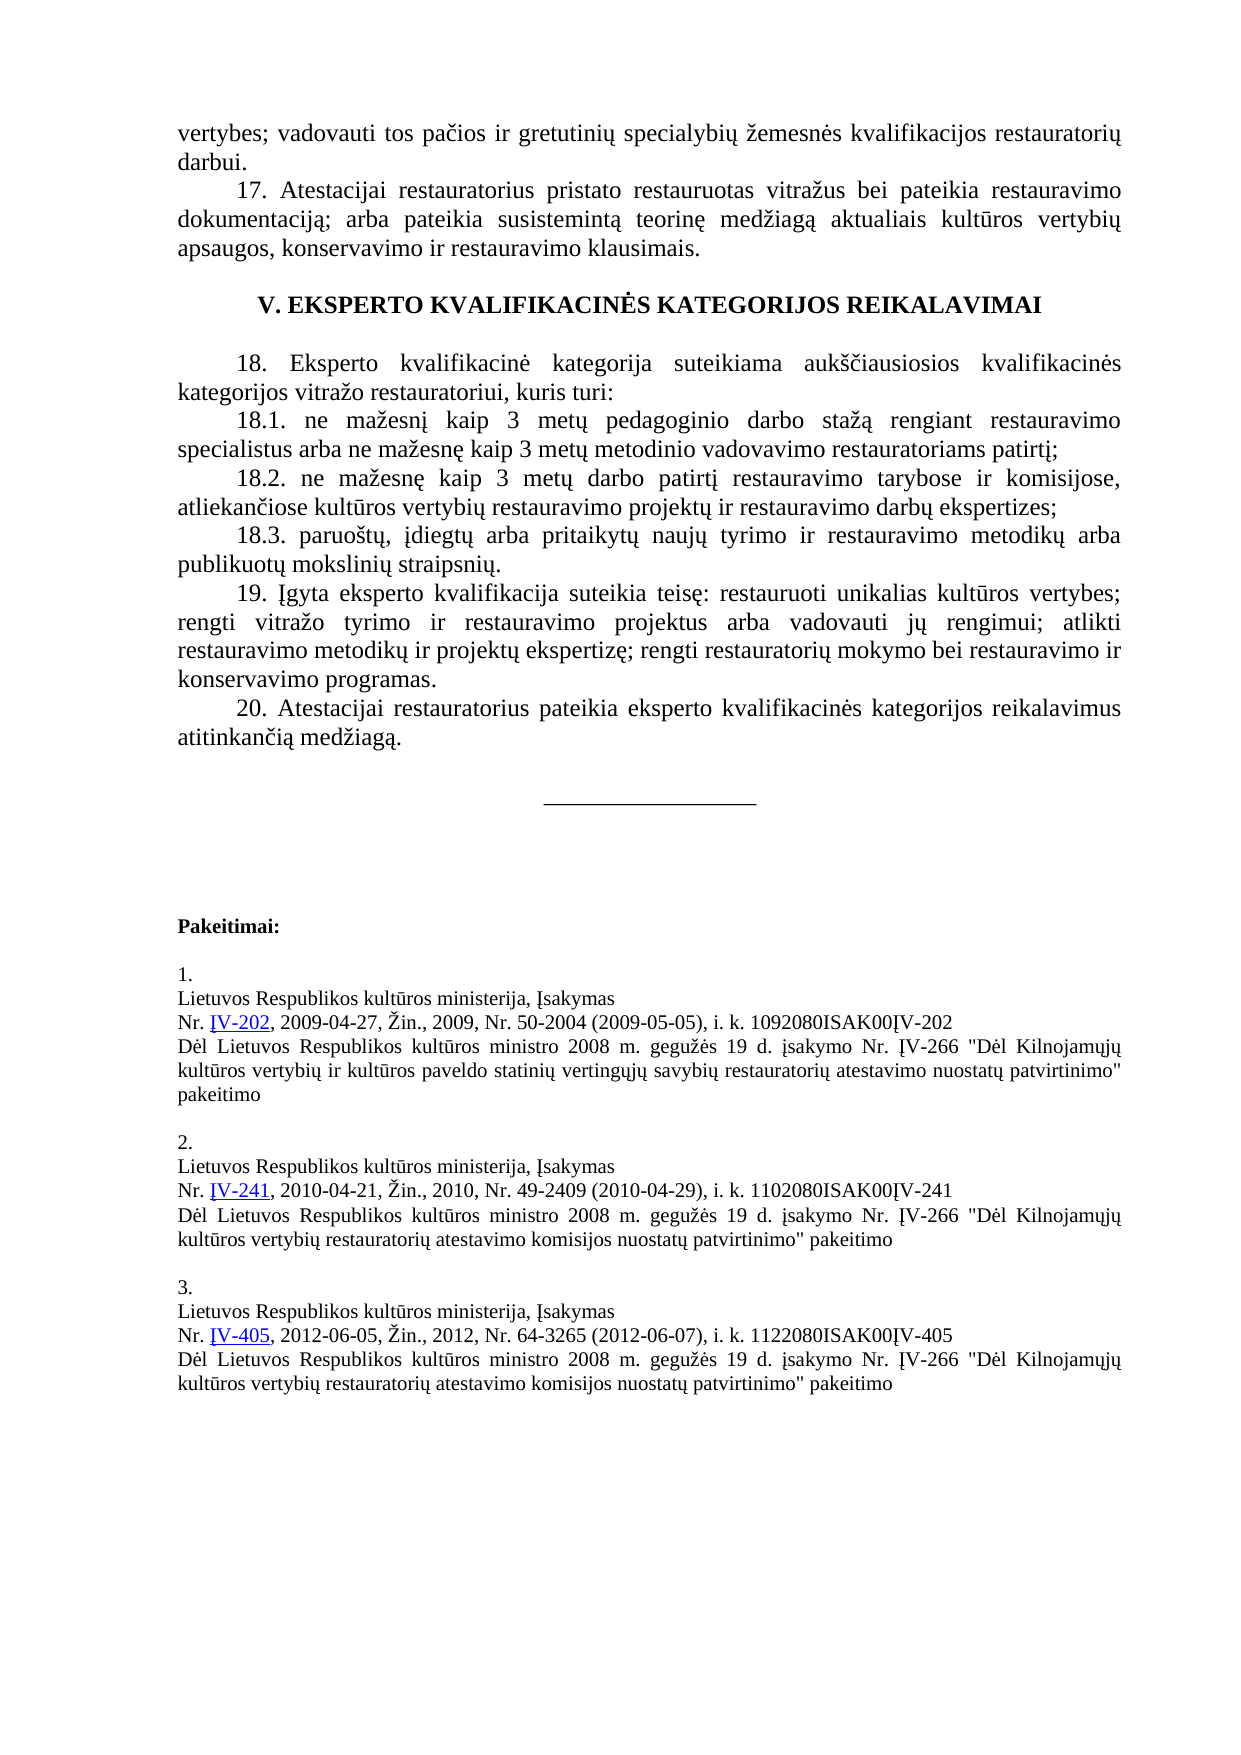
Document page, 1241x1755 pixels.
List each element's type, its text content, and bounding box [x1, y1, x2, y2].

text Pakeitimai: [177, 914, 1122, 938]
text 20. Atestacijai restauratorius pateikia eksperto kvalifikacinės kategorijos reikalavimus atitinkančią medžiagą. [177, 693, 1122, 751]
text 19. Įgyta eksperto kvalifikacija suteikia teisę: restauruoti unikalias kultūros vertybes; rengti vitražo tyrimo ir restauravimo projektus arba vadovauti jų rengimui; atlikti restauravimo metodikų ir projektų ekspertizę; rengti restauratorių mokymo bei restauravimo ir konservavimo programas. [177, 578, 1122, 693]
text Nr. ĮV-405, 2012-06-05, Žin., 2012, Nr. 64-3265 (2012-06-07), i. k. 1122080ISAK00ĮV-405 [177, 1323, 1122, 1347]
text Lietuvos Respublikos kultūros ministerija, Įsakymas [177, 1299, 1122, 1323]
text Nr. ĮV-202, 2009-04-27, Žin., 2009, Nr. 50-2004 (2009-05-05), i. k. 1092080ISAK00ĮV-202 [177, 1010, 1122, 1034]
text Lietuvos Respublikos kultūros ministerija, Įsakymas [177, 986, 1122, 1010]
text 17. Atestacijai restauratorius pristato restauruotas vitražus bei pateikia restauravimo dokumentaciją; arba pateikia susistemintą teorinę medžiagą aktualiais kultūros vertybių apsaugos, konservavimo ir restauravimo klausimais. [177, 176, 1122, 262]
text 18. Eksperto kvalifikacinė kategorija suteikiama aukščiausiosios kvalifikacinės kategorijos vitražo restauratoriui, kuris turi: [177, 348, 1122, 406]
text Dėl Lietuvos Respublikos kultūros ministro 2008 m. gegužės 19 d. įsakymo Nr. ĮV-266 "Dėl Kilnojamųjų kultūros vertybių restauratorių atestavimo komisijos nuostatų patvirtinimo" pakeitimo [177, 1202, 1122, 1251]
text vertybes; vadovauti tos pačios ir gretutinių specialybių žemesnės kvalifikacijos restauratorių darbui. [177, 118, 1122, 176]
text 3. [177, 1275, 1122, 1299]
text 18.2. ne mažesnę kaip 3 metų darbo patirtį restauravimo tarybose ir komisijose, atliekančiose kultūros vertybių restauravimo projektų ir restauravimo darbų ekspertizes; [177, 463, 1122, 521]
text Nr. ĮV-241, 2010-04-21, Žin., 2010, Nr. 49-2409 (2010-04-29), i. k. 1102080ISAK00ĮV-241 [177, 1178, 1122, 1202]
text V. EKSPERTO KVALIFIKACINĖS KATEGORIJOS REIKALAVIMAI [177, 291, 1122, 319]
text 2. [177, 1130, 1122, 1154]
text 1. [177, 962, 1122, 986]
text _________________ [177, 779, 1122, 808]
text Dėl Lietuvos Respublikos kultūros ministro 2008 m. gegužės 19 d. įsakymo Nr. ĮV-266 "Dėl Kilnojamųjų kultūros vertybių ir kultūros paveldo statinių vertingųjų savybių restauratorių atestavimo nuostatų patvirtinimo" pakeitimo [177, 1034, 1122, 1106]
text 18.3. paruoštų, įdiegtų arba pritaikytų naujų tyrimo ir restauravimo metodikų arba publikuotų mokslinių straipsnių. [177, 521, 1122, 578]
text Lietuvos Respublikos kultūros ministerija, Įsakymas [177, 1154, 1122, 1178]
text 18.1. ne mažesnį kaip 3 metų pedagoginio darbo stažą rengiant restauravimo specialistus arba ne mažesnę kaip 3 metų metodinio vadovavimo restauratoriams patirtį; [177, 406, 1122, 463]
text Dėl Lietuvos Respublikos kultūros ministro 2008 m. gegužės 19 d. įsakymo Nr. ĮV-266 "Dėl Kilnojamųjų kultūros vertybių restauratorių atestavimo komisijos nuostatų patvirtinimo" pakeitimo [177, 1347, 1122, 1395]
